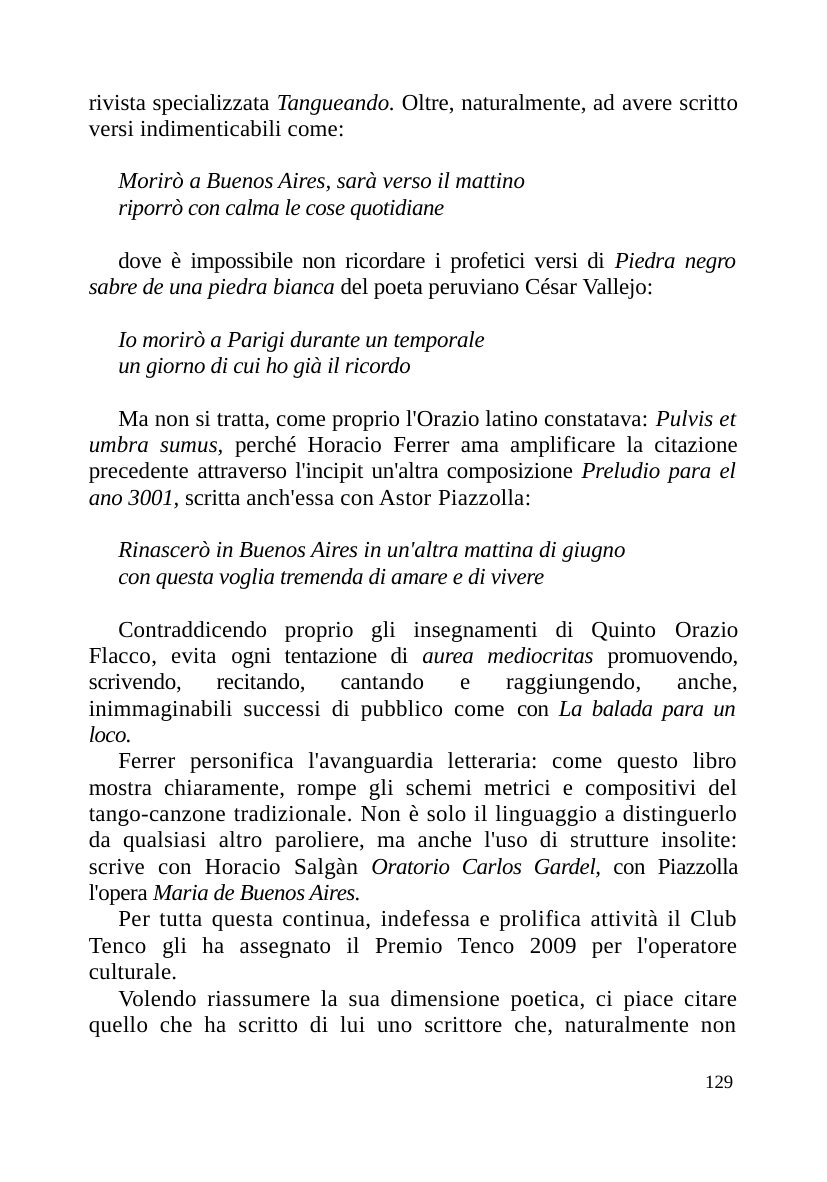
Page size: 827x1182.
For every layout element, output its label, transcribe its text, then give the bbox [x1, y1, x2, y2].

text un giorno di cui ho già il ricordo [88, 352, 738, 378]
text Rinascerò in Buenos Aires in un'altra mattina di giugno [88, 537, 738, 563]
text con questa voglia tremenda di amare e di vivere [88, 563, 738, 589]
text riporrò con calma le cose quotidiane [88, 194, 738, 220]
text Contraddicendo proprio gli insegnamenti di Quinto Orazio Flacco, evita ogni tentazione di aurea mediocritas promuovendo, scrivendo, recitando, cantando e raggiungendo, anche, inimmaginabili successi di pubblico come con La balada para un loco. [88, 616, 738, 747]
text Ma non si tratta, come proprio l'Orazio latino constatava: Pulvis et umbra sumus, perché Horacio Ferrer ama amplificare la citazione precedente attraverso l'incipit un'altra composizione Preludio para el ano 3001, scritta anch'essa con Astor Piazzolla: [88, 405, 738, 510]
text Ferrer personifica l'avanguardia letteraria: come questo libro mostra chiaramente, rompe gli schemi metrici e compositivi del tango-canzone tradizionale. Non è solo il linguaggio a distinguerlo da qualsiasi altro paroliere, ma anche l'uso di strutture insolite: scrive con Horacio Salgàn Oratorio Carlos Gardel, con Piazzolla l'opera Maria de Buenos Aires. [88, 747, 738, 906]
text Morirò a Buenos Aires, sarà verso il mattino [88, 168, 738, 194]
text Volendo riassumere la sua dimensione poetica, ci piace citare quello che ha scritto di lui uno scrittore che, naturalmente non [88, 984, 738, 1037]
text rivista specializzata Tangueando. Oltre, naturalmente, ad avere scritto versi indimenticabili come: [88, 88, 738, 141]
text Per tutta questa continua, indefessa e prolifica attività il Club Tenco gli ha assegnato il Premio Tenco 2009 per l'operatore culturale. [88, 906, 738, 984]
text Io morirò a Parigi durante un temporale [88, 326, 738, 352]
text dove è impossibile non ricordare i profetici versi di Piedra negro sabre de una piedra bianca del poeta peruviano César Vallejo: [88, 247, 738, 299]
